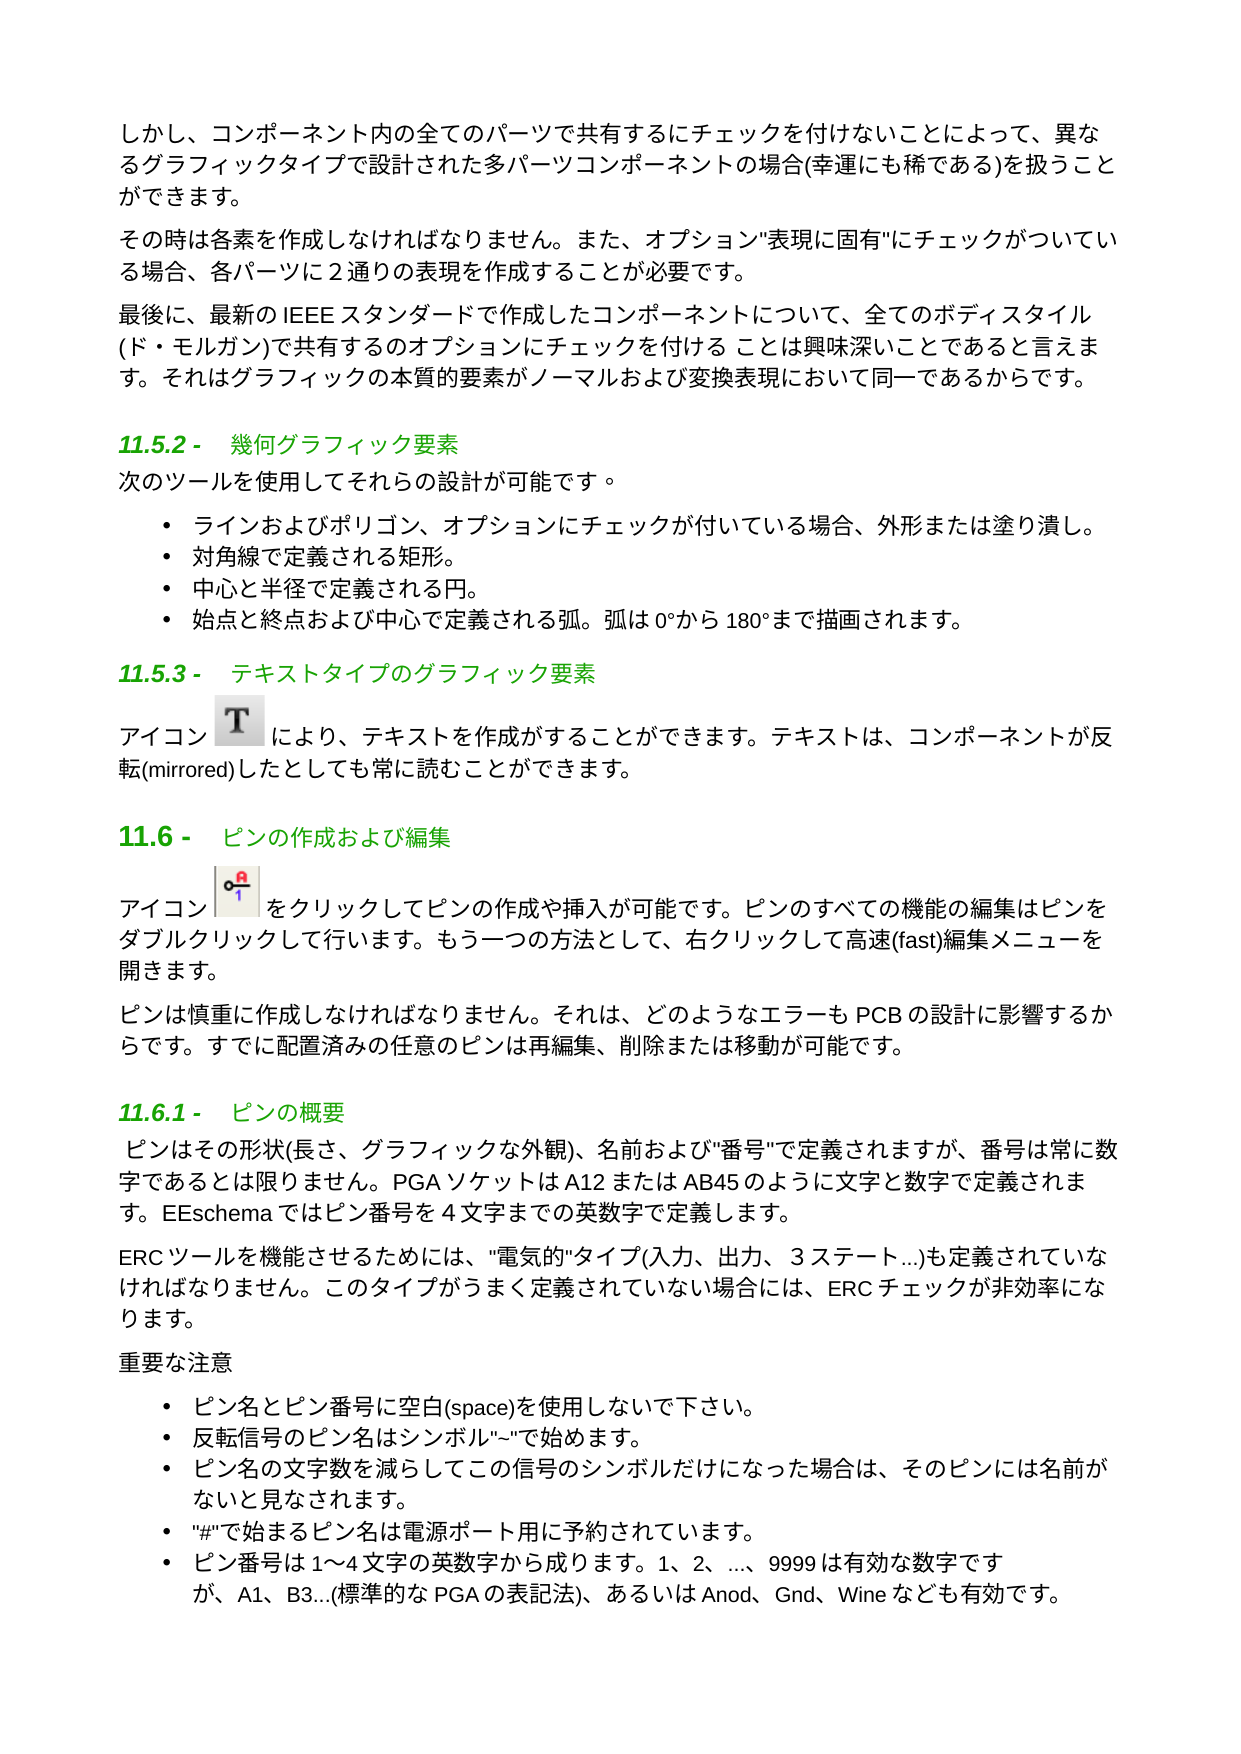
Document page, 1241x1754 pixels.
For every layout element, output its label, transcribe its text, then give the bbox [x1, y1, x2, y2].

text その時は各素を作成しなければなりません。また、オプション"表現に固有"にチェックがついている場合、各パーツに２通りの表現を作成することが必要です。 [118, 224, 1122, 287]
list ピン番号は1～4文字の英数字から成ります。1、2、...、9999は有効な数字ですが、A1、B3...(標準的なPGAの表記法)、あるいはAnod、Gnd、Wineなども有効です。 [162, 1547, 1122, 1609]
text ERCツールを機能させるためには、"電気的"タイプ(入力、出力、３ステート...)も定義されていなければなりません。このタイプがうまく定義されていない場合には、ERCチェックが非効率になります。 [118, 1241, 1122, 1334]
text ピンは慎重に作成しなければなりません。それは、どのようなエラーもPCBの設計に影響するからです。すでに配置済みの任意のピンは再編集、削除または移動が可能です。 [118, 999, 1122, 1061]
text アイコン により、テキストを作成がすることができます。テキストは、コンポーネントが反転(mirrored)したとしても常に読むことができます。 [118, 696, 1122, 784]
text 重要な注意 [118, 1347, 1122, 1378]
subtitle ピンの作成および編集 [118, 819, 1122, 853]
picture [214, 866, 260, 917]
list ラインおよびポリゴン、オプションにチェックが付いている場合、外形または塗り潰し。 [162, 510, 1122, 541]
subtitle 幾何グラフィック要素 [118, 429, 1122, 460]
list 反転信号のピン名はシンボル"~"で始めます。 [162, 1422, 1122, 1453]
list 始点と終点および中心で定義される弧。弧は0°から180°まで描画されます。 [162, 604, 1122, 635]
text ピンはその形状(長さ、グラフィックな外観)、名前および"番号"で定義されますが、番号は常に数字であるとは限りません。PGAソケットはA12またはAB45のように文字と数字で定義されます。EEschemaではピン番号を４文字までの英数字で定義します。 [118, 1134, 1122, 1228]
text 次のツールを使用してそれらの設計が可能です。 [118, 466, 1122, 498]
text しかし、コンポーネント内の全てのパーツで共有するにチェックを付けないことによって、異なるグラフィックタイプで設計された多パーツコンポーネントの場合(幸運にも稀である)を扱うことができます。 [118, 118, 1122, 212]
picture [214, 695, 265, 746]
list ピン名の文字数を減らしてこの信号のシンボルだけになった場合は、そのピンには名前がないと見なされます。 [162, 1453, 1122, 1516]
list 中心と半径で定義される円。 [162, 573, 1122, 604]
text 最後に、最新のIEEEスタンダードで作成したコンポーネントについて、全てのボディスタイル(ド・モルガン)で共有するのオプションにチェックを付ける ことは興味深いことであると言えます。それはグラフィックの本質的要素がノーマルおよび変換表現において同一であるからです。 [118, 299, 1122, 393]
subtitle ピンの概要 [118, 1097, 1122, 1128]
text アイコン をクリックしてピンの作成や挿入が可能です。ピンのすべての機能の編集はピンをダブルクリックして行います。もう一つの方法として、右クリックして高速(fast)編集メニューを開きます。 [118, 866, 1122, 986]
list 対角線で定義される矩形。 [162, 541, 1122, 573]
list "#"で始まるピン名は電源ポート用に予約されています。 [162, 1516, 1122, 1547]
subtitle テキストタイプのグラフィック要素 [118, 658, 1122, 689]
list ピン名とピン番号に空白(space)を使用しないで下さい。 [162, 1391, 1122, 1422]
